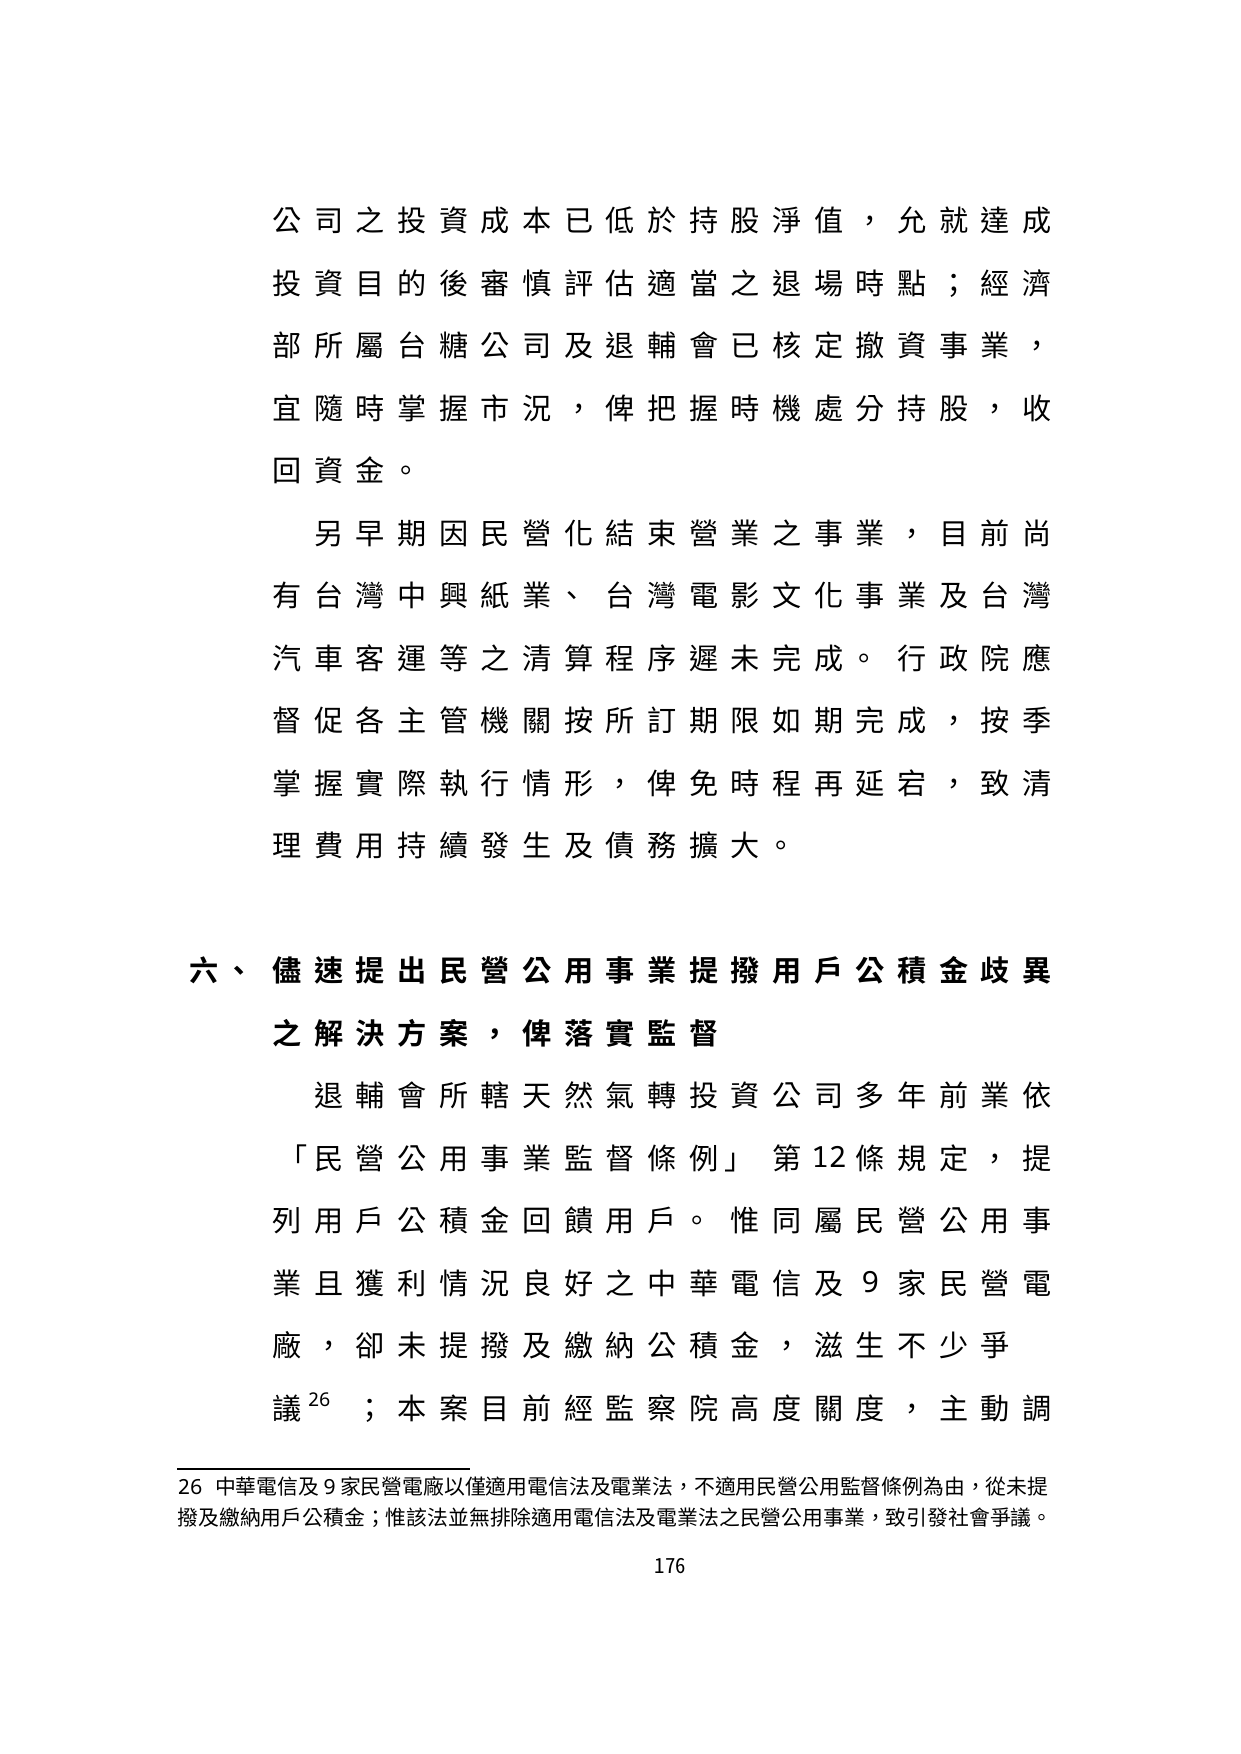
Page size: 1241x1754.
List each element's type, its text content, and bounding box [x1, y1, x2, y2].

text 退輔會所轄天然氣轉投資公司多年前業依「民營公用事業監督條例」第12條規定，提列用戶公積金回饋用戶。惟同屬民營公用事業且獲利情況良好之中華電信及9家民營電廠，卻未提撥及繳納公積金，滋生不少爭議；本案目前經監察院高度關度，主動調 [242, 1052, 1058, 1427]
text 公司之投資成本已低於持股淨值，允就達成投資目的後審慎評估適當之退場時點；經濟部所屬台糖公司及退輔會已核定撤資事業，宜隨時掌握市況，俾把握時機處分持股，收回資金。 [242, 177, 1058, 490]
text 另早期因民營化結束營業之事業，目前尚有台灣中興紙業、台灣電影文化事業及台灣汽車客運等之清算程序遲未完成。行政院應督促各主管機關按所訂期限如期完成，按季掌握實際執行情形，俾免時程再延宕，致清理費用持續發生及債務擴大。 [242, 490, 1058, 865]
text 中華電信及9家民營電廠以僅適用電信法及電業法，不適用民營公用監督條例為由，從未提撥及繳納用戶公積金；惟該法並無排除適用電信法及電業法之民營公用事業，致引發社會爭議。 [177, 1469, 1063, 1532]
text 六、儘速提出民營公用事業提撥用戶公積金歧異之解決方案，俾落實監督 [183, 927, 1058, 1052]
